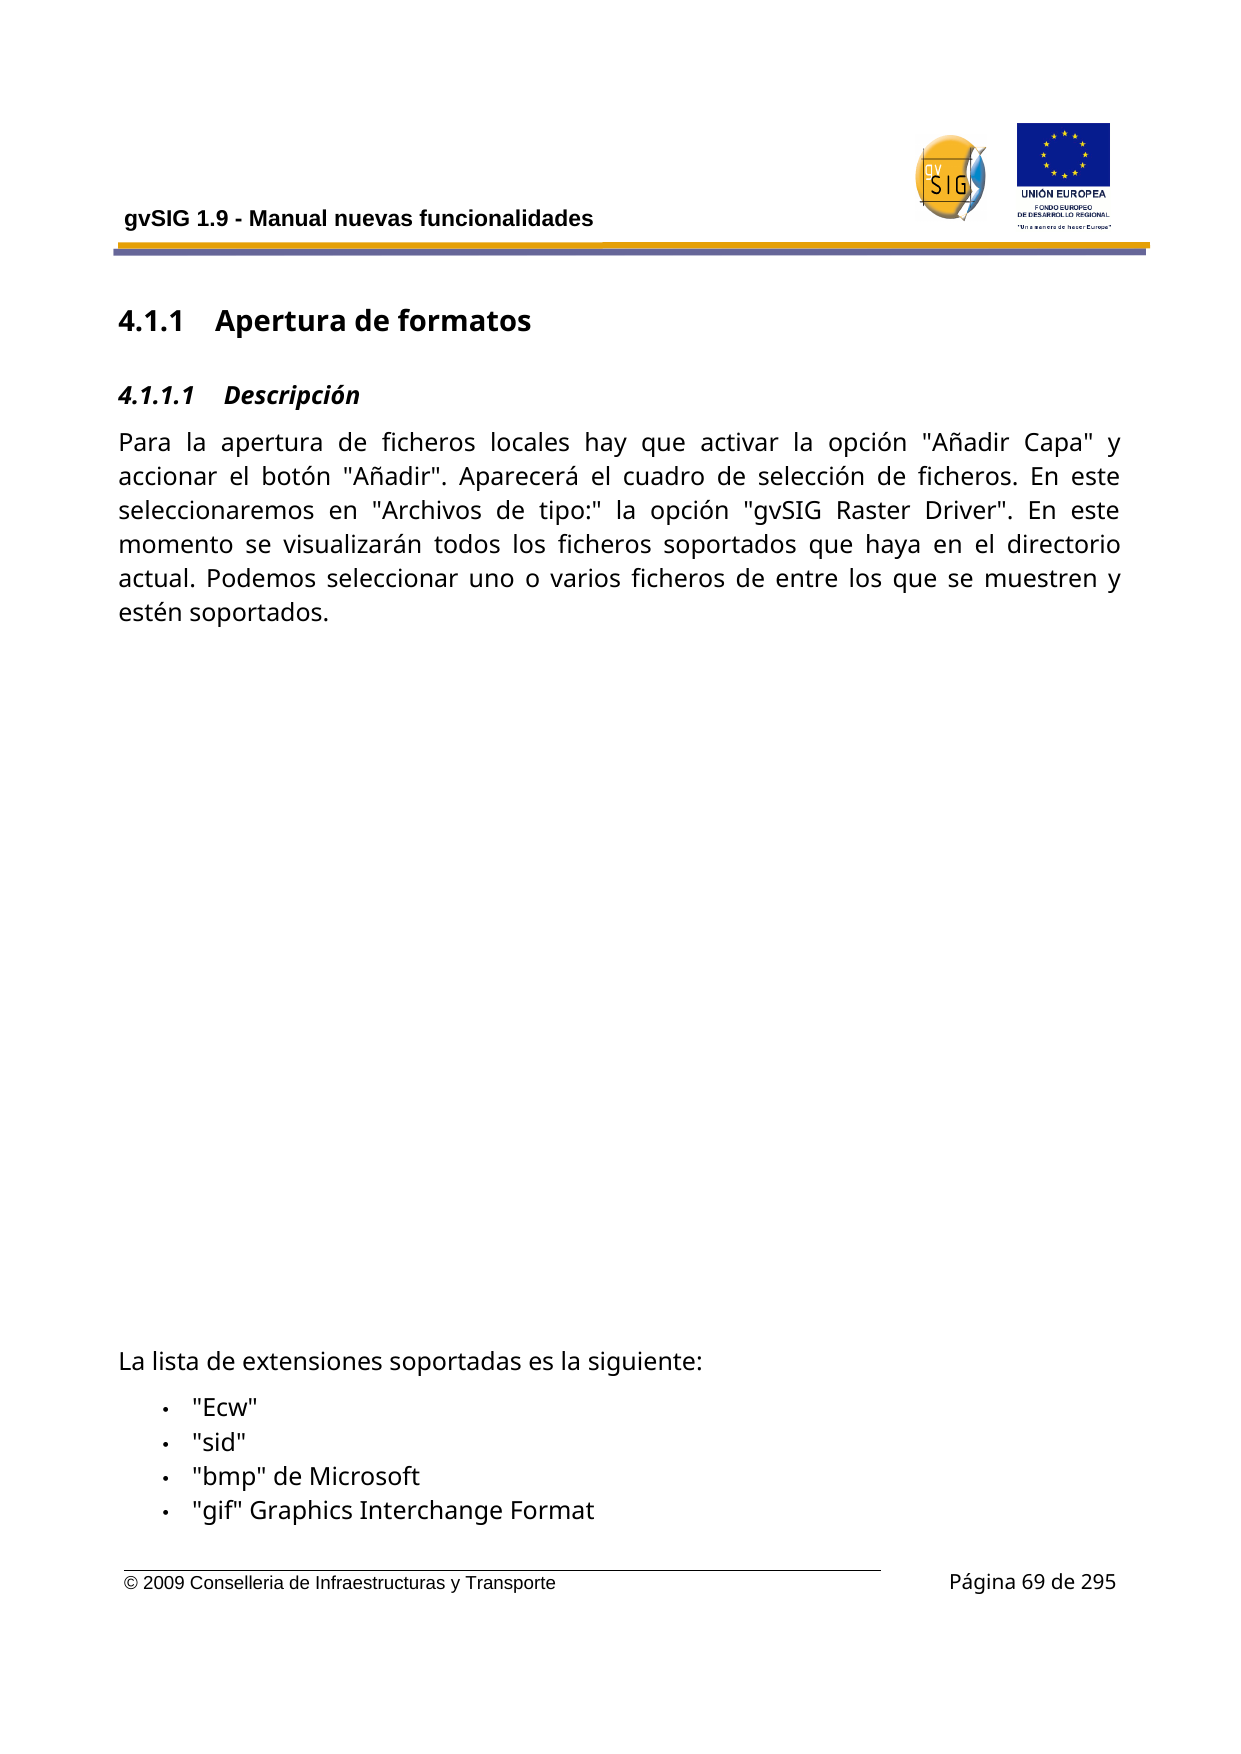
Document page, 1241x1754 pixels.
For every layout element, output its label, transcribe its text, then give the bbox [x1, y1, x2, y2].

text La lista de extensiones soportadas es la siguiente: [118, 1343, 1122, 1378]
subtitle Descripción [118, 378, 1122, 412]
list "sid" [162, 1424, 1122, 1458]
list "bmp" de Microsoft [162, 1458, 1122, 1492]
picture [914, 134, 987, 222]
list "gif" Graphics Interchange Format [162, 1492, 1122, 1526]
text Para la apertura de ficheros locales hay que activar la opción "Añadir Capa" y accionar el botón "Añadir". Aparecerá el cuadro de selección de ficheros. En este seleccionaremos en "Archivos de tipo:" la opción "gvSIG Raster Driver". En este momento se visualizarán todos los ficheros soportados que haya en el directorio actual. Podemos seleccionar uno o varios ficheros de entre los que se muestren y estén soportados. [118, 424, 1122, 629]
subtitle Apertura de formatos [118, 301, 1122, 340]
list "Ecw" [162, 1390, 1122, 1424]
picture [1015, 123, 1112, 232]
